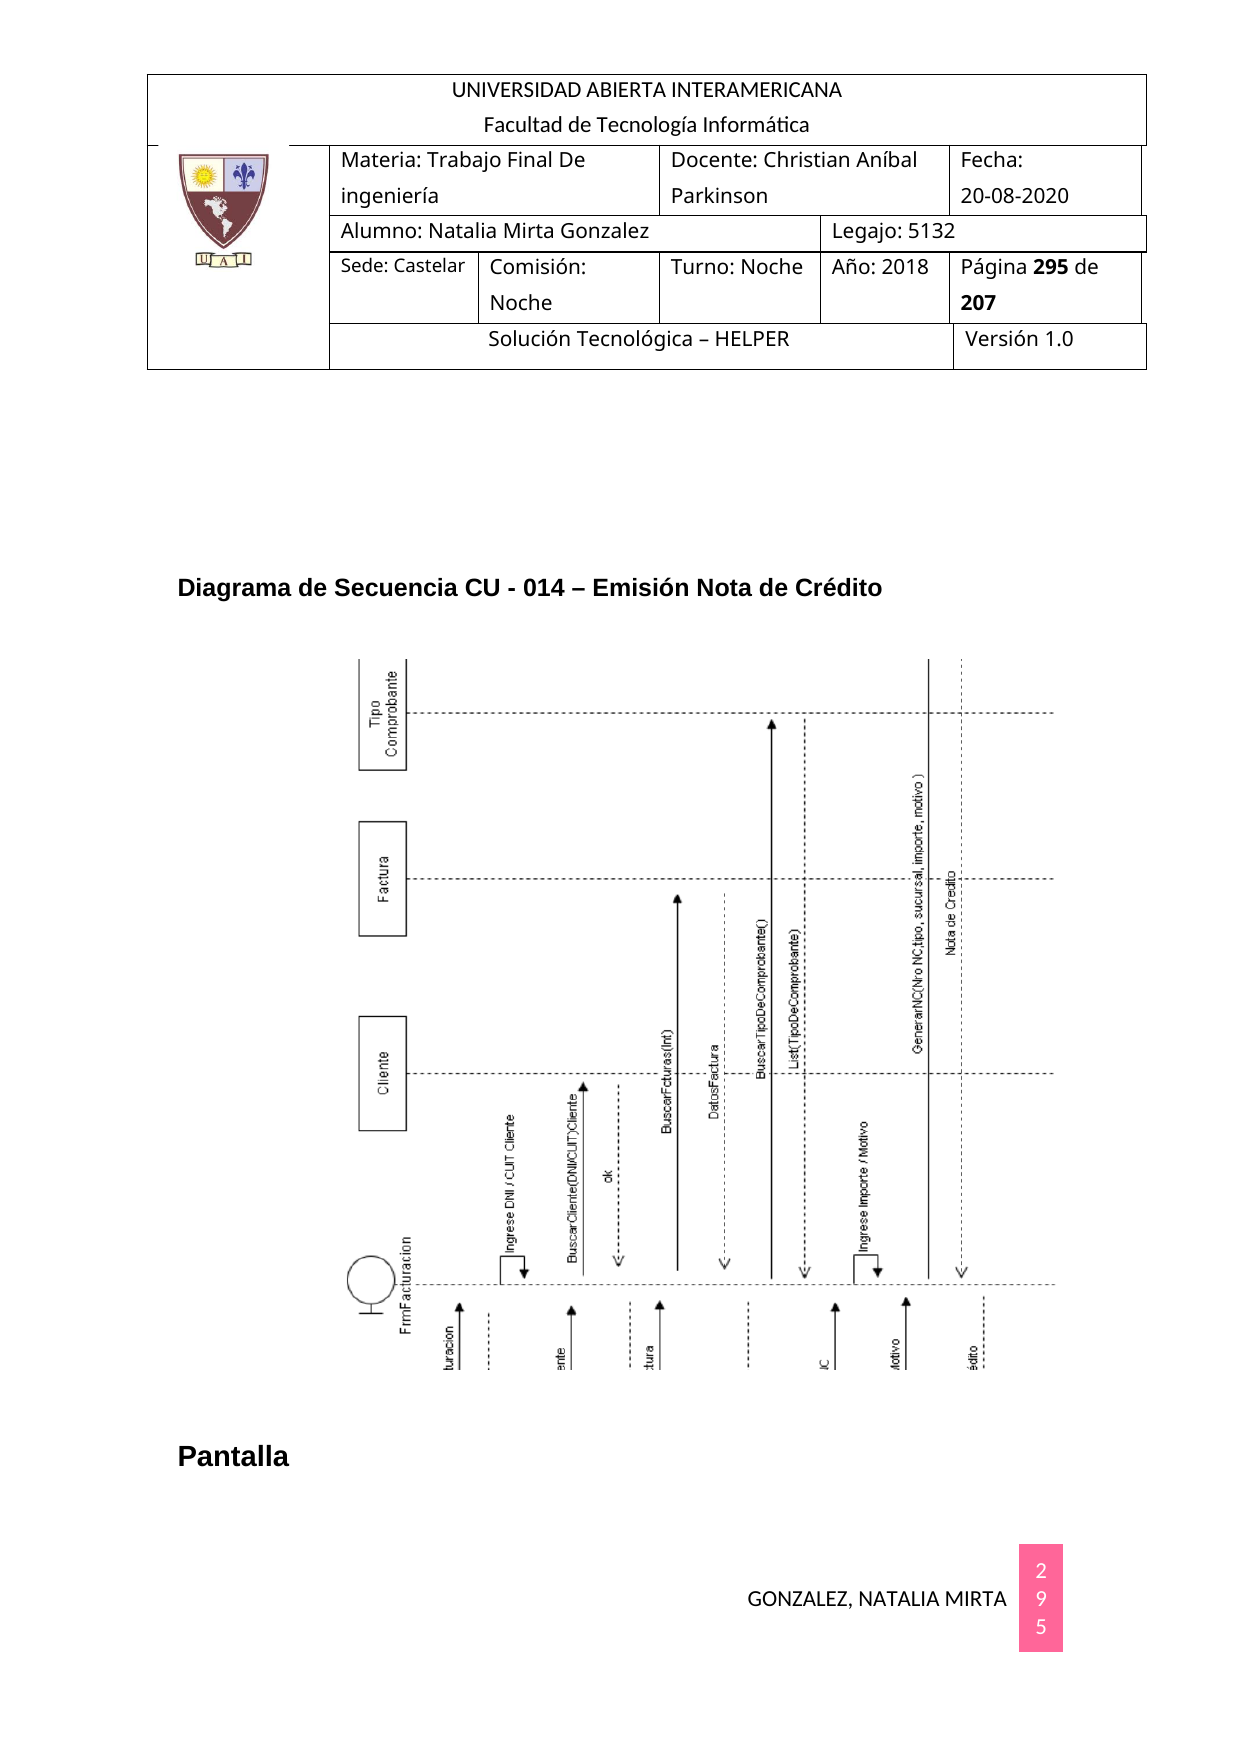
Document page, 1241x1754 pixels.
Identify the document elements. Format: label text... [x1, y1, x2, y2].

subtitle Diagrama de Secuencia CU - 014 – Emisión Nota de Crédito [177, 573, 1063, 602]
text Pantalla [177, 1439, 1063, 1472]
